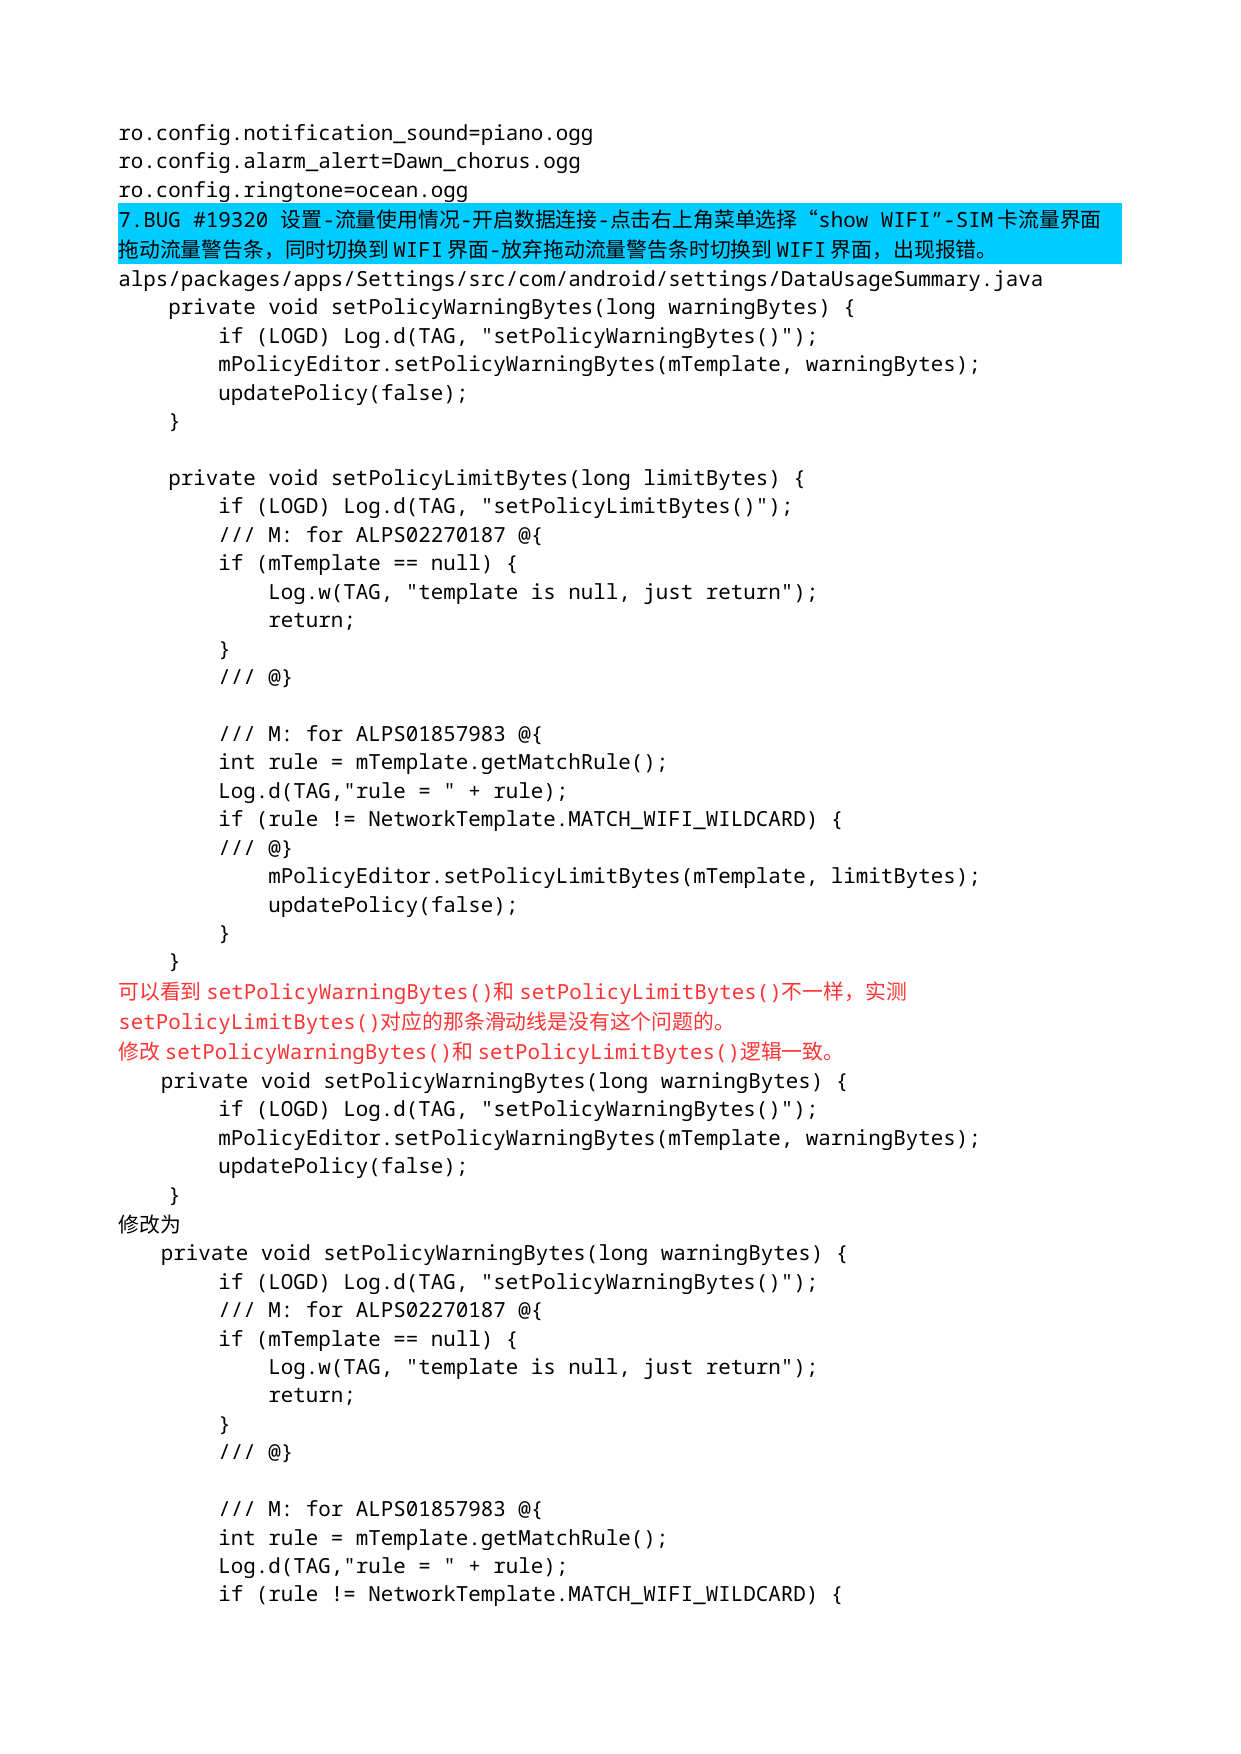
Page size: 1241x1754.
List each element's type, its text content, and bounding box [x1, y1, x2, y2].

text /// M: for ALPS02270187 @{ [118, 520, 1122, 548]
text private void setPolicyWarningBytes(long warningBytes) { [118, 292, 1122, 321]
text int rule = mTemplate.getMatchRule(); [118, 747, 1122, 776]
text int rule = mTemplate.getMatchRule(); [118, 1523, 1122, 1551]
text } [118, 634, 1122, 662]
text return; [118, 1381, 1122, 1409]
text mPolicyEditor.setPolicyWarningBytes(mTemplate, warningBytes); [118, 349, 1122, 378]
text alps/packages/apps/Settings/src/com/android/settings/DataUsageSummary.java [118, 264, 1122, 292]
text ro.config.alarm_alert=Dawn_chorus.ogg [118, 147, 1122, 175]
text if (mTemplate == null) { [118, 1324, 1122, 1352]
text return; [118, 605, 1122, 634]
text if (LOGD) Log.d(TAG, "setPolicyLimitBytes()"); [118, 492, 1122, 520]
text 7.BUG #19320 设置-流量使用情况-开启数据连接-点击右上角菜单选择“show WIFI”-SIM卡流量界面拖动流量警告条，同时切换到WIFI界面-放弃拖动流量警告条时切换到WIFI界面，出现报错。 [118, 203, 1122, 264]
text if (mTemplate == null) { [118, 548, 1122, 577]
text private void setPolicyLimitBytes(long limitBytes) { [118, 463, 1122, 492]
text /// M: for ALPS01857983 @{ [118, 719, 1122, 747]
text updatePolicy(false); [118, 890, 1122, 918]
text /// @} [118, 1437, 1122, 1466]
text } [118, 1180, 1122, 1208]
text mPolicyEditor.setPolicyWarningBytes(mTemplate, warningBytes); [118, 1123, 1122, 1151]
text } [118, 406, 1122, 435]
text updatePolicy(false); [118, 378, 1122, 406]
text if (LOGD) Log.d(TAG, "setPolicyWarningBytes()"); [118, 1094, 1122, 1123]
text /// @} [118, 662, 1122, 691]
text updatePolicy(false); [118, 1151, 1122, 1180]
text 修改为 [118, 1208, 1122, 1238]
text if (rule != NetworkTemplate.MATCH_WIFI_WILDCARD) { [118, 804, 1122, 833]
text 可以看到 setPolicyWarningBytes()和 setPolicyLimitBytes()不一样，实测 setPolicyLimitBytes()对应的那条滑动线是没有这个问题的。 [118, 975, 1122, 1036]
text ro.config.ringtone=ocean.ogg [118, 175, 1122, 203]
text Log.d(TAG,"rule = " + rule); [118, 1551, 1122, 1579]
text private void setPolicyWarningBytes(long warningBytes) { [118, 1066, 1122, 1094]
text } [118, 1409, 1122, 1437]
text private void setPolicyWarningBytes(long warningBytes) { [118, 1238, 1122, 1267]
text Log.w(TAG, "template is null, just return"); [118, 577, 1122, 605]
text if (LOGD) Log.d(TAG, "setPolicyWarningBytes()"); [118, 321, 1122, 349]
text 修改 setPolicyWarningBytes()和 setPolicyLimitBytes()逻辑一致。 [118, 1036, 1122, 1066]
text mPolicyEditor.setPolicyLimitBytes(mTemplate, limitBytes); [118, 861, 1122, 890]
text } [118, 947, 1122, 975]
text if (rule != NetworkTemplate.MATCH_WIFI_WILDCARD) { [118, 1579, 1122, 1608]
text /// M: for ALPS01857983 @{ [118, 1494, 1122, 1523]
text if (LOGD) Log.d(TAG, "setPolicyWarningBytes()"); [118, 1267, 1122, 1295]
text /// @} [118, 833, 1122, 861]
text } [118, 918, 1122, 947]
text Log.d(TAG,"rule = " + rule); [118, 776, 1122, 804]
text ro.config.notification_sound=piano.ogg [118, 118, 1122, 147]
text /// M: for ALPS02270187 @{ [118, 1295, 1122, 1324]
text Log.w(TAG, "template is null, just return"); [118, 1352, 1122, 1381]
